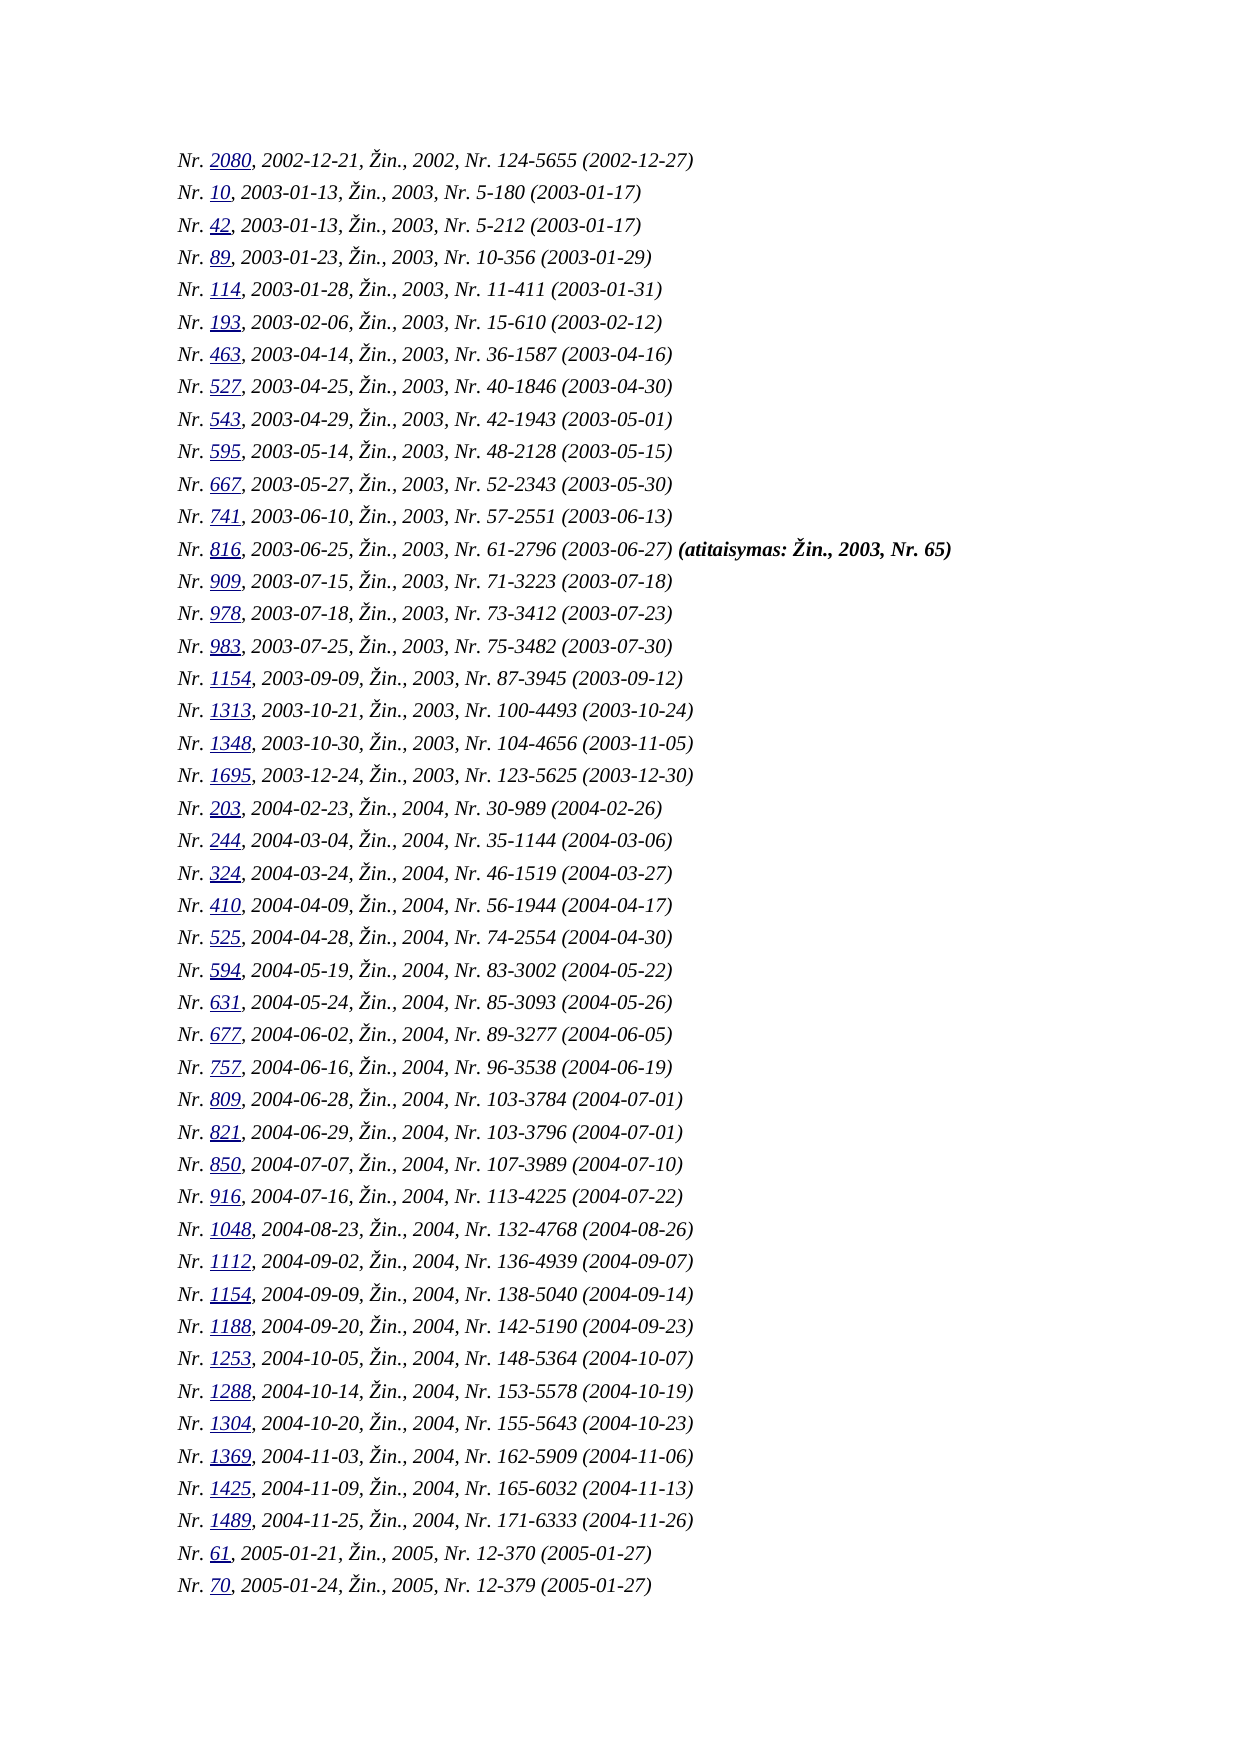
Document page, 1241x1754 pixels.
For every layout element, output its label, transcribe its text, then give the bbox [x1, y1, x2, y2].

text Nr. 193, 2003-02-06, Žin., 2003, Nr. 15-610 (2003-02-12) [177, 310, 1122, 334]
text Nr. 978, 2003-07-18, Žin., 2003, Nr. 73-3412 (2003-07-23) [177, 601, 1122, 625]
text Nr. 114, 2003-01-28, Žin., 2003, Nr. 11-411 (2003-01-31) [177, 277, 1122, 301]
text Nr. 2080, 2002-12-21, Žin., 2002, Nr. 124-5655 (2002-12-27) [177, 148, 1122, 172]
text Nr. 983, 2003-07-25, Žin., 2003, Nr. 75-3482 (2003-07-30) [177, 634, 1122, 658]
text Nr. 89, 2003-01-23, Žin., 2003, Nr. 10-356 (2003-01-29) [177, 245, 1122, 269]
text Nr. 410, 2004-04-09, Žin., 2004, Nr. 56-1944 (2004-04-17) [177, 893, 1122, 917]
text Nr. 525, 2004-04-28, Žin., 2004, Nr. 74-2554 (2004-04-30) [177, 925, 1122, 949]
text Nr. 757, 2004-06-16, Žin., 2004, Nr. 96-3538 (2004-06-19) [177, 1055, 1122, 1079]
text Nr. 1288, 2004-10-14, Žin., 2004, Nr. 153-5578 (2004-10-19) [177, 1379, 1122, 1403]
text Nr. 595, 2003-05-14, Žin., 2003, Nr. 48-2128 (2003-05-15) [177, 439, 1122, 463]
text Nr. 1369, 2004-11-03, Žin., 2004, Nr. 162-5909 (2004-11-06) [177, 1443, 1122, 1468]
text Nr. 594, 2004-05-19, Žin., 2004, Nr. 83-3002 (2004-05-22) [177, 958, 1122, 982]
text Nr. 1425, 2004-11-09, Žin., 2004, Nr. 165-6032 (2004-11-13) [177, 1476, 1122, 1500]
text Nr. 1154, 2003-09-09, Žin., 2003, Nr. 87-3945 (2003-09-12) [177, 666, 1122, 690]
text Nr. 909, 2003-07-15, Žin., 2003, Nr. 71-3223 (2003-07-18) [177, 569, 1122, 593]
text Nr. 631, 2004-05-24, Žin., 2004, Nr. 85-3093 (2004-05-26) [177, 990, 1122, 1014]
text Nr. 244, 2004-03-04, Žin., 2004, Nr. 35-1144 (2004-03-06) [177, 828, 1122, 852]
text Nr. 10, 2003-01-13, Žin., 2003, Nr. 5-180 (2003-01-17) [177, 180, 1122, 204]
text Nr. 850, 2004-07-07, Žin., 2004, Nr. 107-3989 (2004-07-10) [177, 1152, 1122, 1176]
text Nr. 1253, 2004-10-05, Žin., 2004, Nr. 148-5364 (2004-10-07) [177, 1346, 1122, 1370]
text Nr. 1188, 2004-09-20, Žin., 2004, Nr. 142-5190 (2004-09-23) [177, 1314, 1122, 1338]
text Nr. 203, 2004-02-23, Žin., 2004, Nr. 30-989 (2004-02-26) [177, 796, 1122, 820]
text Nr. 821, 2004-06-29, Žin., 2004, Nr. 103-3796 (2004-07-01) [177, 1119, 1122, 1144]
text Nr. 1313, 2003-10-21, Žin., 2003, Nr. 100-4493 (2003-10-24) [177, 698, 1122, 722]
text Nr. 543, 2003-04-29, Žin., 2003, Nr. 42-1943 (2003-05-01) [177, 407, 1122, 431]
text Nr. 324, 2004-03-24, Žin., 2004, Nr. 46-1519 (2004-03-27) [177, 860, 1122, 884]
text Nr. 1348, 2003-10-30, Žin., 2003, Nr. 104-4656 (2003-11-05) [177, 731, 1122, 755]
text Nr. 61, 2005-01-21, Žin., 2005, Nr. 12-370 (2005-01-27) [177, 1541, 1122, 1565]
text Nr. 809, 2004-06-28, Žin., 2004, Nr. 103-3784 (2004-07-01) [177, 1087, 1122, 1111]
text Nr. 1154, 2004-09-09, Žin., 2004, Nr. 138-5040 (2004-09-14) [177, 1282, 1122, 1306]
text Nr. 1112, 2004-09-02, Žin., 2004, Nr. 136-4939 (2004-09-07) [177, 1249, 1122, 1273]
text Nr. 667, 2003-05-27, Žin., 2003, Nr. 52-2343 (2003-05-30) [177, 472, 1122, 496]
text Nr. 1048, 2004-08-23, Žin., 2004, Nr. 132-4768 (2004-08-26) [177, 1217, 1122, 1241]
text Nr. 1304, 2004-10-20, Žin., 2004, Nr. 155-5643 (2004-10-23) [177, 1411, 1122, 1435]
text Nr. 741, 2003-06-10, Žin., 2003, Nr. 57-2551 (2003-06-13) [177, 504, 1122, 528]
text Nr. 816, 2003-06-25, Žin., 2003, Nr. 61-2796 (2003-06-27) (atitaisymas: Žin., 2003, Nr. 65) [177, 536, 1122, 561]
text Nr. 1489, 2004-11-25, Žin., 2004, Nr. 171-6333 (2004-11-26) [177, 1508, 1122, 1532]
text Nr. 677, 2004-06-02, Žin., 2004, Nr. 89-3277 (2004-06-05) [177, 1022, 1122, 1046]
text Nr. 916, 2004-07-16, Žin., 2004, Nr. 113-4225 (2004-07-22) [177, 1184, 1122, 1208]
text Nr. 527, 2003-04-25, Žin., 2003, Nr. 40-1846 (2003-04-30) [177, 374, 1122, 398]
text Nr. 463, 2003-04-14, Žin., 2003, Nr. 36-1587 (2003-04-16) [177, 342, 1122, 366]
text Nr. 1695, 2003-12-24, Žin., 2003, Nr. 123-5625 (2003-12-30) [177, 763, 1122, 787]
text Nr. 42, 2003-01-13, Žin., 2003, Nr. 5-212 (2003-01-17) [177, 212, 1122, 237]
text Nr. 70, 2005-01-24, Žin., 2005, Nr. 12-379 (2005-01-27) [177, 1573, 1122, 1597]
